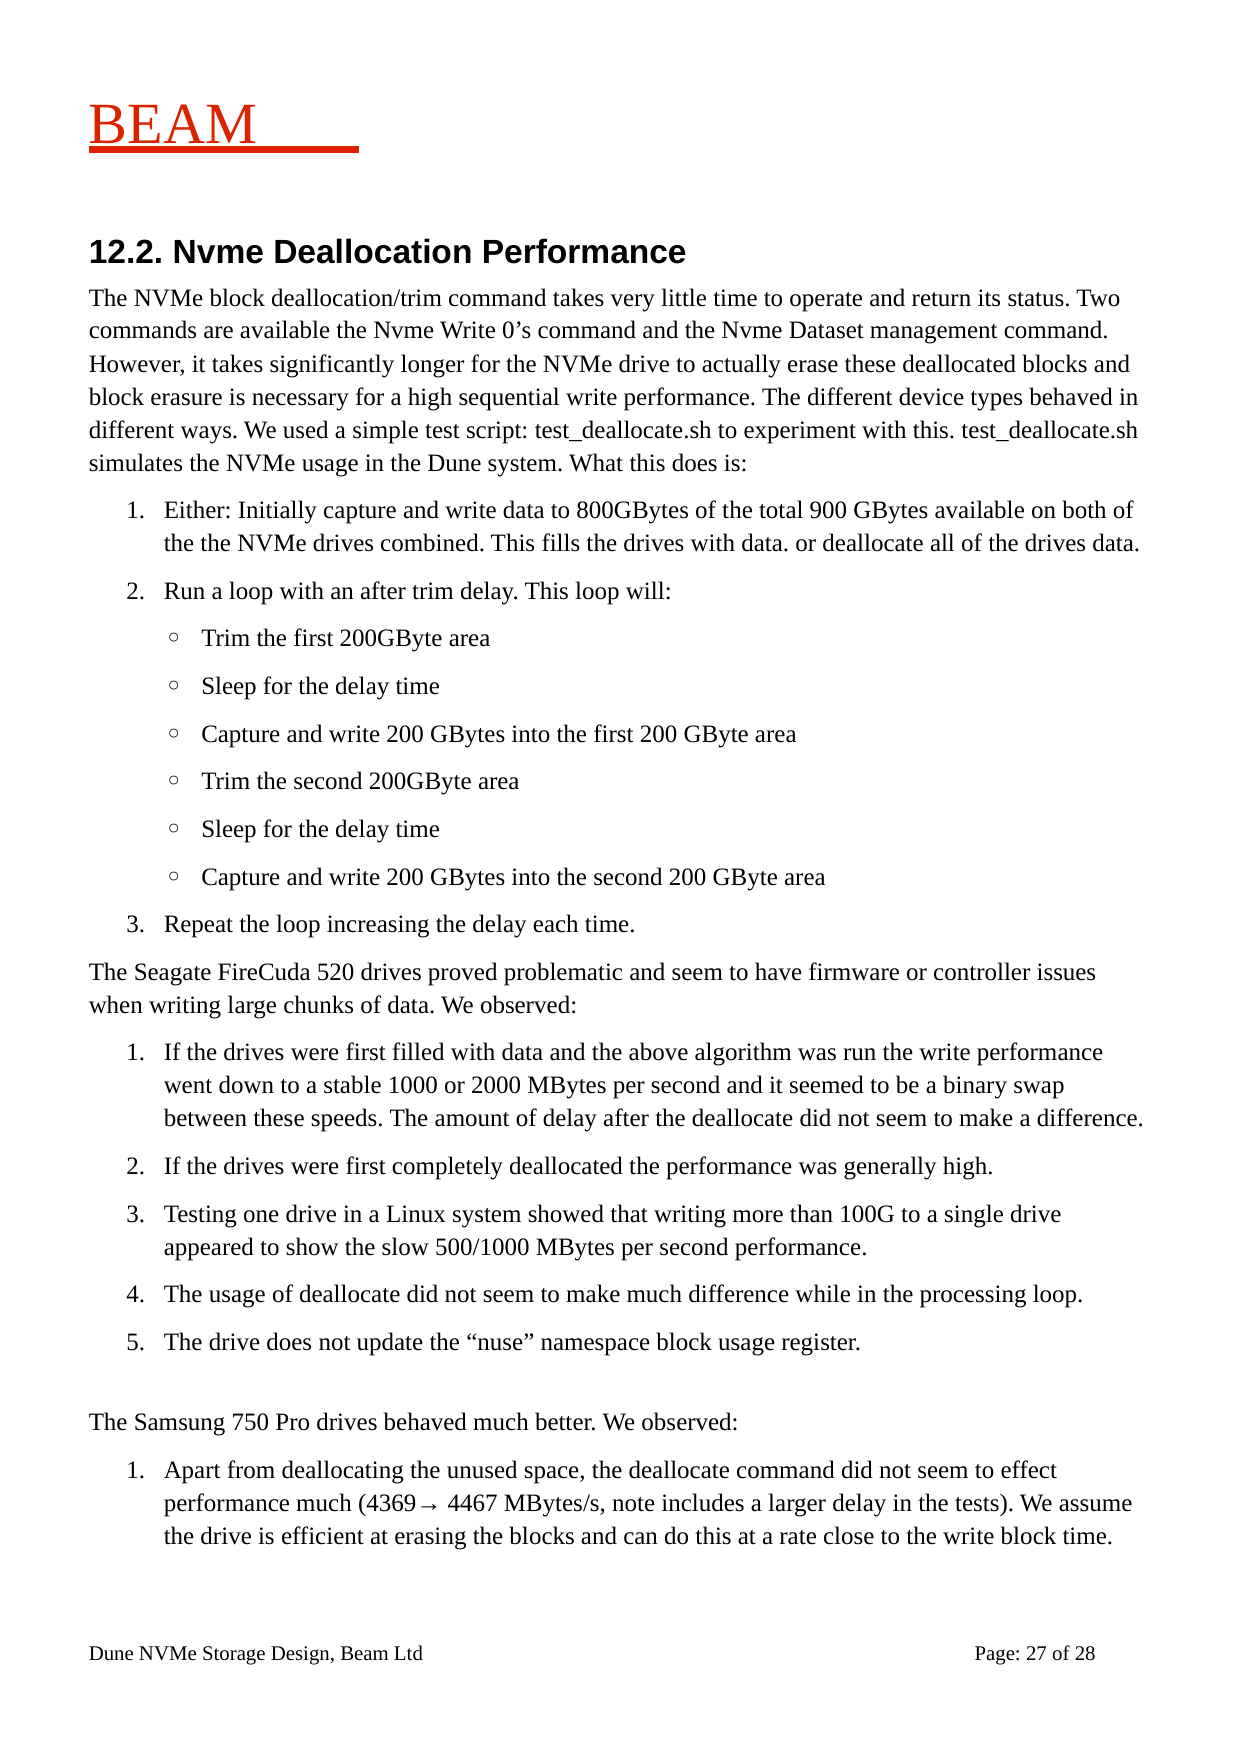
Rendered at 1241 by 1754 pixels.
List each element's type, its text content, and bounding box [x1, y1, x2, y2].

list Run a loop with an after trim delay. This loop will: [126, 576, 1152, 605]
text The Samsung 750 Pro drives behaved much better. We observed: [88, 1407, 1152, 1436]
list Either: Initially capture and write data to 800GBytes of the total 900 GBytes available on both of the the NVMe drives combined. This fills the drives with data. or deallocate all of the drives data. [126, 495, 1152, 557]
list Repeat the loop increasing the delay each time. [126, 909, 1152, 938]
list Trim the second 200GByte area [163, 766, 1152, 795]
list The usage of deallocate did not seem to make much difference while in the processing loop. [126, 1279, 1152, 1308]
list If the drives were first completely deallocated the performance was generally high. [126, 1151, 1152, 1180]
text The NVMe block deallocation/trim command takes very little time to operate and return its status. Two commands are available the Nvme Write 0’s command and the Nvme Dataset management command. However, it takes significantly longer for the NVMe drive to actually erase these deallocated blocks and block erasure is necessary for a high sequential write performance. The different device types behaved in different ways. We used a simple test script: test_deallocate.sh to experiment with this. test_deallocate.sh simulates the NVMe usage in the Dune system. What this does is: [88, 283, 1152, 476]
list Capture and write 200 GBytes into the second 200 GByte area [163, 862, 1152, 890]
list Testing one drive in a Linux system showed that writing more than 100G to a single drive appeared to show the slow 500/1000 MBytes per second performance. [126, 1199, 1152, 1260]
list Apart from deallocating the unused space, the deallocate command did not seem to effect performance much (4369→ 4467 MBytes/s, note includes a larger delay in the tests). We assume the drive is efficient at erasing the blocks and can do this at a rate close to the write block time. [126, 1455, 1152, 1550]
list Sleep for the delay time [163, 814, 1152, 843]
list If the drives were first filled with data and the above algorithm was run the write performance went down to a stable 1000 or 2000 MBytes per second and it seemed to be a binary swap between these speeds. The amount of delay after the deallocate did not seem to make a difference. [126, 1037, 1152, 1132]
list Sleep for the delay time [163, 671, 1152, 700]
list The drive does not update the “nuse” namespace block usage register. [126, 1327, 1152, 1389]
subtitle Nvme Deallocation Performance [88, 231, 1152, 270]
list Trim the first 200GByte area [163, 623, 1152, 652]
text The Seagate FireCuda 520 drives proved problematic and seem to have firmware or controller issues when writing large chunks of data. We observed: [88, 957, 1152, 1018]
list Capture and write 200 GBytes into the first 200 GByte area [163, 719, 1152, 747]
